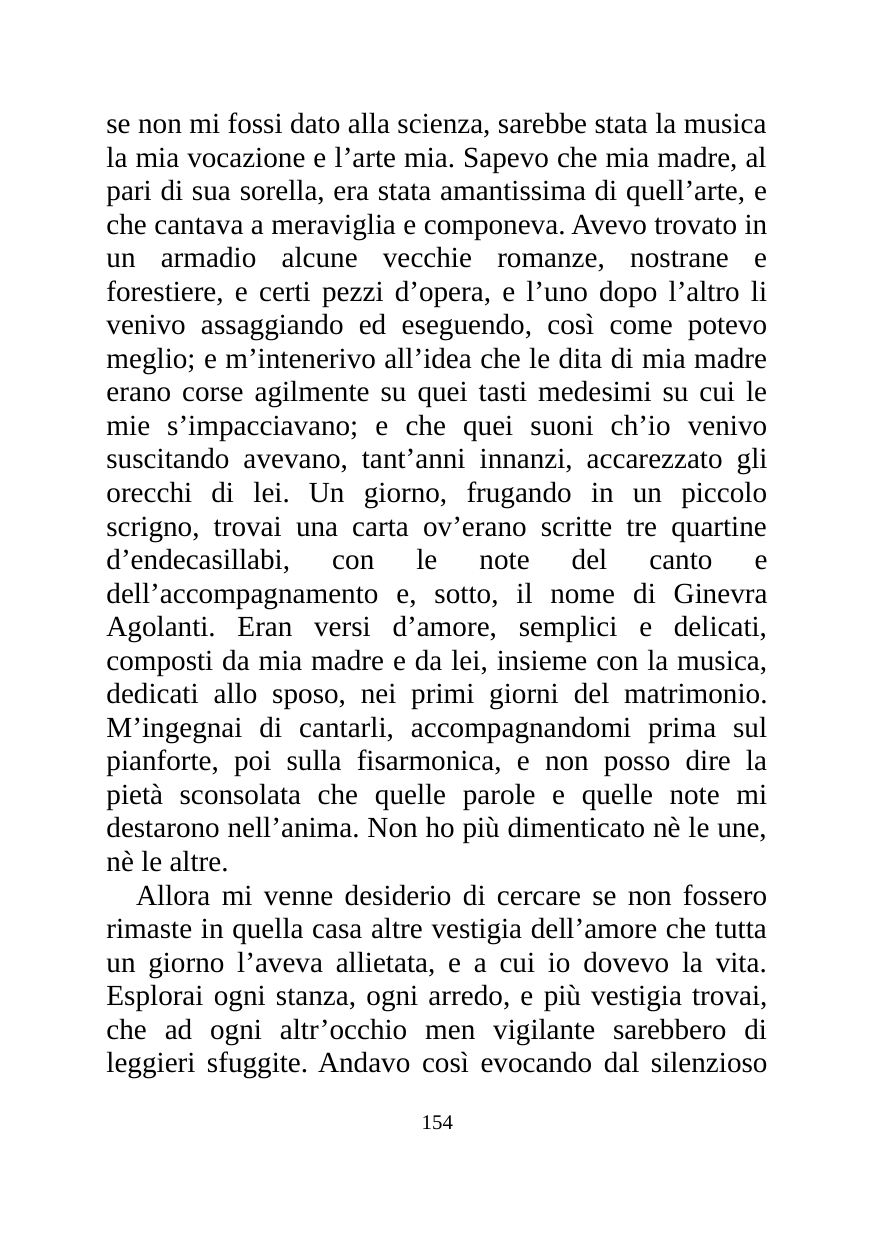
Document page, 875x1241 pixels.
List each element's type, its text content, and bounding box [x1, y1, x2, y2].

text Allora mi venne desiderio di cercare se non fossero rimaste in quella casa altre vestigia dell’amore che tutta un giorno l’aveva allietata, e a cui io dovevo la vita. Esplorai ogni stanza, ogni arredo, e più vestigia trovai, che ad ogni altr’occhio men vigilante sarebbero di leggieri sfuggite. Andavo così evocando dal silenzioso [106, 878, 768, 1079]
text se non mi fossi dato alla scienza, sarebbe stata la musica la mia vocazione e l’arte mia. Sapevo che mia madre, al pari di sua sorella, era stata amantissima di quell’arte, e che cantava a meraviglia e componeva. Avevo trovato in un armadio alcune vecchie romanze, nostrane e forestiere, e certi pezzi d’opera, e l’uno dopo l’altro li venivo assaggiando ed eseguendo, così come potevo meglio; e m’intenerivo all’idea che le dita di mia madre erano corse agilmente su quei tasti medesimi su cui le mie s’impacciavano; e che quei suoni ch’io venivo suscitando avevano, tant’anni innanzi, accarezzato gli orecchi di lei. Un giorno, frugando in un piccolo scrigno, trovai una carta ov’erano scritte tre quartine d’endecasillabi, con le note del canto e dell’accompagnamento e, sotto, il nome di Ginevra Agolanti. Eran versi d’amore, semplici e delicati, composti da mia madre e da lei, insieme con la musica, dedicati allo sposo, nei primi giorni del matrimonio. M’ingegnai di cantarli, accompagnandomi prima sul pianforte, poi sulla fisarmonica, e non posso dire la pietà sconsolata che quelle parole e quelle note mi destarono nell’anima. Non ho più dimenticato nè le une, nè le altre. [106, 106, 768, 878]
